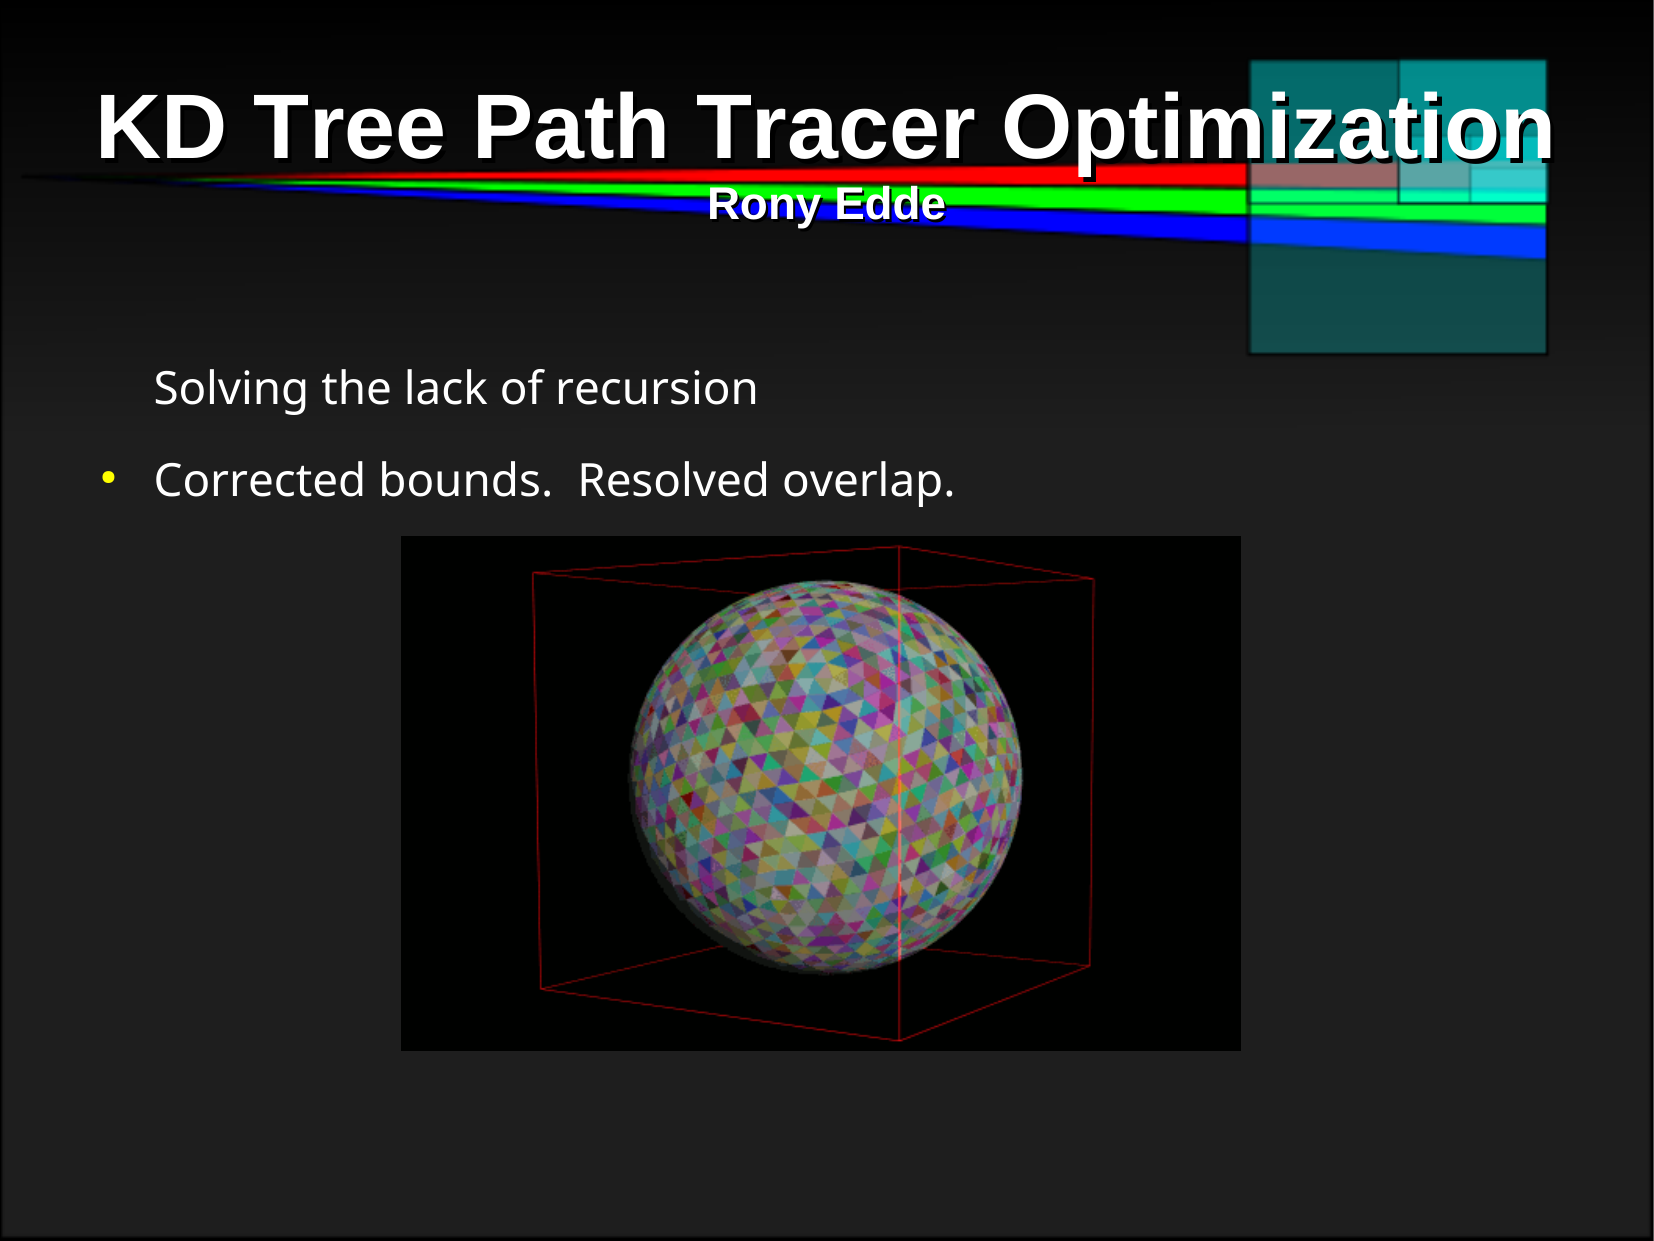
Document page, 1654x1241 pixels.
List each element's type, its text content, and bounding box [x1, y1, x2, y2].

picture [0, 0, 1654, 1241]
title KD Tree Path Tracer Optimization Rony Edde [82, 56, 1571, 250]
list Solving the lack of recursion Corrected bounds. Resolved overlap. [82, 355, 1571, 1058]
